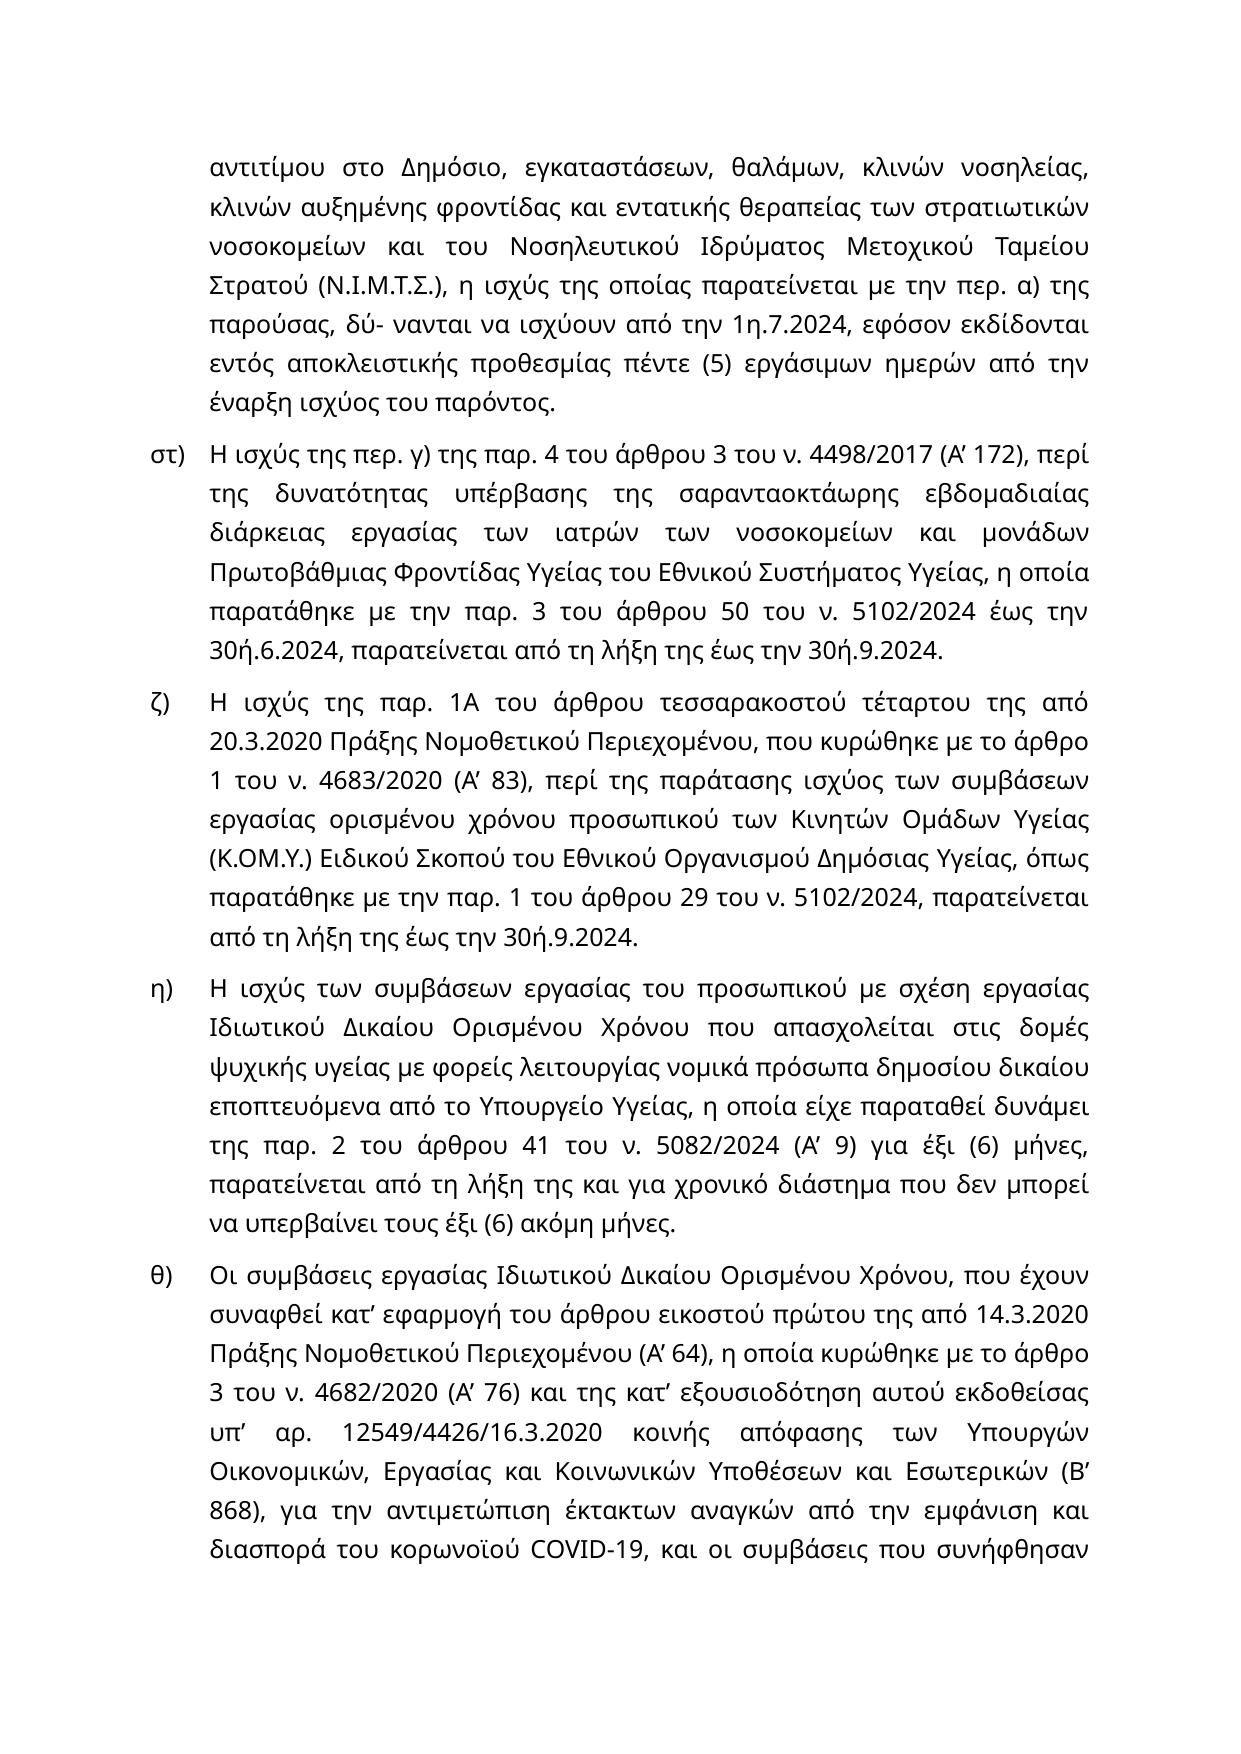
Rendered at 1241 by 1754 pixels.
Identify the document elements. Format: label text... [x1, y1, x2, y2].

list θ) Οι συμβάσεις εργασίας Ιδιωτικού Δικαίου Ορισμένου Χρόνου, που έχουν συναφθεί κατ’ εφαρμογή του άρθρου εικοστού πρώτου της από 14.3.2020 Πράξης Νομοθετικού Περιεχομένου (Α’ 64), η οποία κυρώθηκε με το άρθρο 3 του ν. 4682/2020 (Α’ 76) και της κατ’ εξουσιοδότηση αυτού εκδοθείσας υπ’ αρ. 12549/4426/16.3.2020 κοινής απόφασης των Υπουργών Οικονομικών, Εργασίας και Κοινωνικών Υποθέσεων και Εσωτερικών (Β’ 868), για την αντιμετώπιση έκτακτων αναγκών από την εμφάνιση και διασπορά του κορωνοϊού COVID-19, και οι συμβάσεις που συνήφθησαν [150, 1257, 1090, 1566]
list η) Η ισχύς των συμβάσεων εργασίας του προσωπικού με σχέση εργασίας Ιδιωτικού Δικαίου Ορισμένου Χρόνου που απασχολείται στις δομές ψυχικής υγείας με φορείς λειτουργίας νομικά πρόσωπα δημοσίου δικαίου εποπτευόμενα από το Υπουργείο Υγείας, η οποία είχε παραταθεί δυνάμει της παρ. 2 του άρθρου 41 του ν. 5082/2024 (Α’ 9) για έξι (6) μήνες, παρατείνεται από τη λήξη της και για χρονικό διάστημα που δεν μπορεί να υπερβαίνει τους έξι (6) ακόμη μήνες. [150, 971, 1090, 1240]
list στ) Η ισχύς της περ. γ) της παρ. 4 του άρθρου 3 του ν. 4498/2017 (Α’ 172), περί της δυνατότητας υπέρβασης της σαρανταοκτάωρης εβδομαδιαίας διάρκειας εργασίας των ιατρών των νοσοκομείων και μονάδων Πρωτοβάθμιας Φροντίδας Υγείας του Εθνικού Συστήματος Υγείας, η οποία παρατάθηκε με την παρ. 3 του άρθρου 50 του ν. 5102/2024 έως την 30ή.6.2024, παρατείνεται από τη λήξη της έως την 30ή.9.2024. [150, 437, 1090, 667]
list ζ) Η ισχύς της παρ. 1Α του άρθρου τεσσαρακοστού τέταρτου της από 20.3.2020 Πράξης Νομοθετικού Περιεχομένου, που κυρώθηκε με το άρθρο 1 του ν. 4683/2020 (Α’ 83), περί της παράτασης ισχύος των συμβάσεων εργασίας ορισμένου χρόνου προσωπικού των Κινητών Ομάδων Υγείας (Κ.ΟΜ.Υ.) Ειδικού Σκοπού του Εθνικού Οργανισμού Δημόσιας Υγείας, όπως παρατάθηκε με την παρ. 1 του άρθρου 29 του ν. 5102/2024, παρατείνεται από τη λήξη της έως την 30ή.9.2024. [150, 684, 1090, 953]
list αντιτίμου στο Δημόσιο, εγκαταστάσεων, θαλάμων, κλινών νοσηλείας, κλινών αυξημένης φροντίδας και εντατικής θεραπείας των στρατιωτικών νοσοκομείων και του Νοσηλευτικού Ιδρύματος Μετοχικού Ταμείου Στρατού (Ν.Ι.Μ.Τ.Σ.), η ισχύς της οποίας παρατείνεται με την περ. α) της παρούσας, δύ- νανται να ισχύουν από την 1η.7.2024, εφόσον εκδίδονται εντός αποκλειστικής προθεσμίας πέντε (5) εργάσιμων ημερών από την έναρξη ισχύος του παρόντος. [150, 150, 1090, 419]
